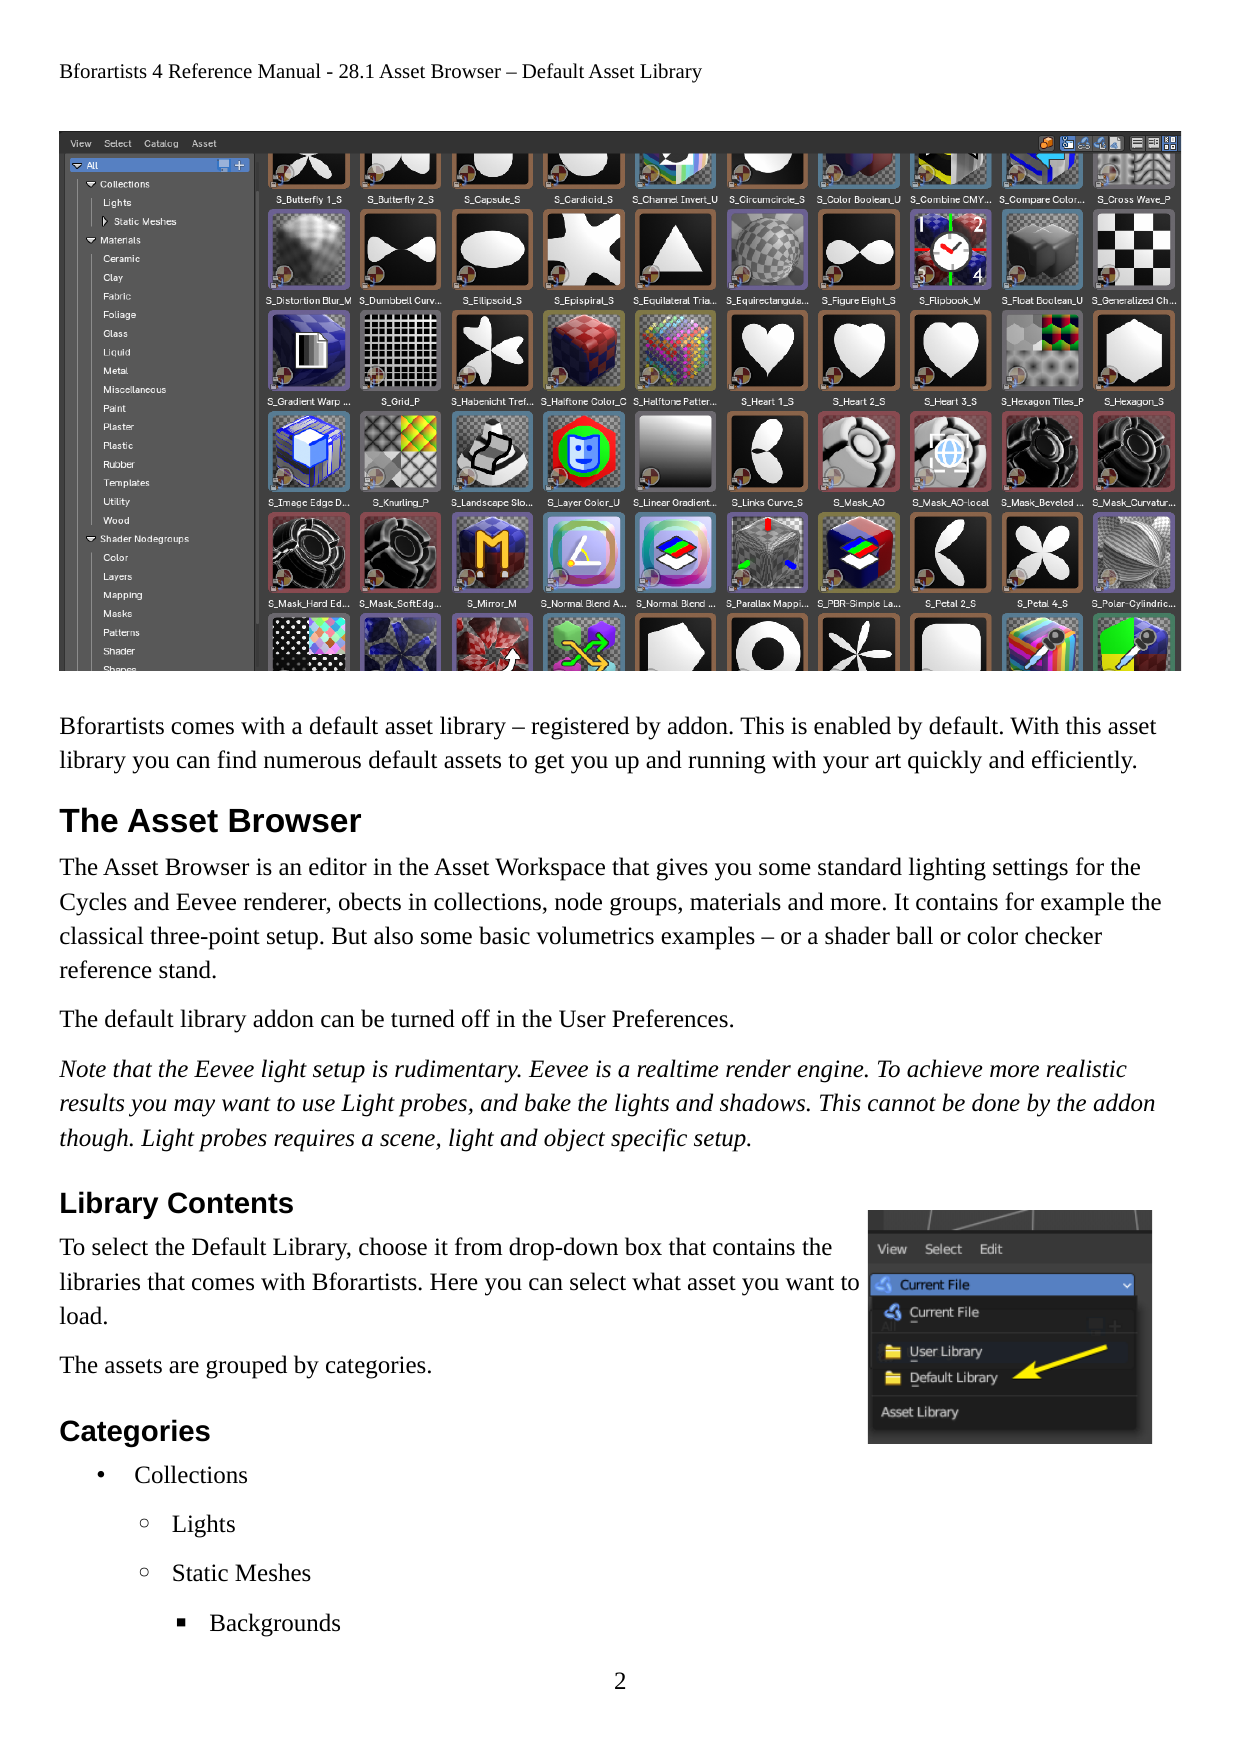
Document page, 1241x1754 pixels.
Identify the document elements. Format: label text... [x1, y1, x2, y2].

list Static Meshes [134, 1558, 1181, 1587]
picture [867, 1210, 1153, 1444]
text The default library addon can be turned off in the User Preferences. [59, 1004, 1181, 1033]
text The Asset Browser is an editor in the Asset Workspace that gives you some standard lighting settings for the Cycles and Eevee renderer, obects in collections, node groups, materials and more. It contains for example the classical three-point setup. But also some basic volumetrics examples – or a shader ball or color checker reference stand. [59, 852, 1181, 984]
list Backgrounds [172, 1608, 1181, 1636]
list Lights [134, 1509, 1181, 1538]
picture [59, 131, 1182, 671]
text The assets are grouped by categories. [59, 1351, 867, 1379]
subtitle Library Contents [59, 1186, 1181, 1220]
text Note that the Eevee light setup is rudimentary. Eevee is a realtime render engine. To achieve more realistic results you may want to use Light probes, and bake the lights and shadows. This cannot be done by the addon though. Light probes requires a scene, light and object specific setup. [59, 1054, 1181, 1151]
text Bforartists comes with a default asset library – registered by addon. This is enabled by default. With this asset library you can find numerous default assets to get you up and running with your art quickly and efficiently. [59, 711, 1181, 774]
subtitle Categories [59, 1414, 1181, 1448]
text [1153, 1351, 1181, 1379]
subtitle The Asset Browser [59, 801, 1181, 839]
list Collections [97, 1460, 1181, 1489]
text To select the Default Library, choose it from drop-down box that contains the libraries that comes with Bforartists. Here you can select what asset you want to load. [59, 1232, 867, 1330]
